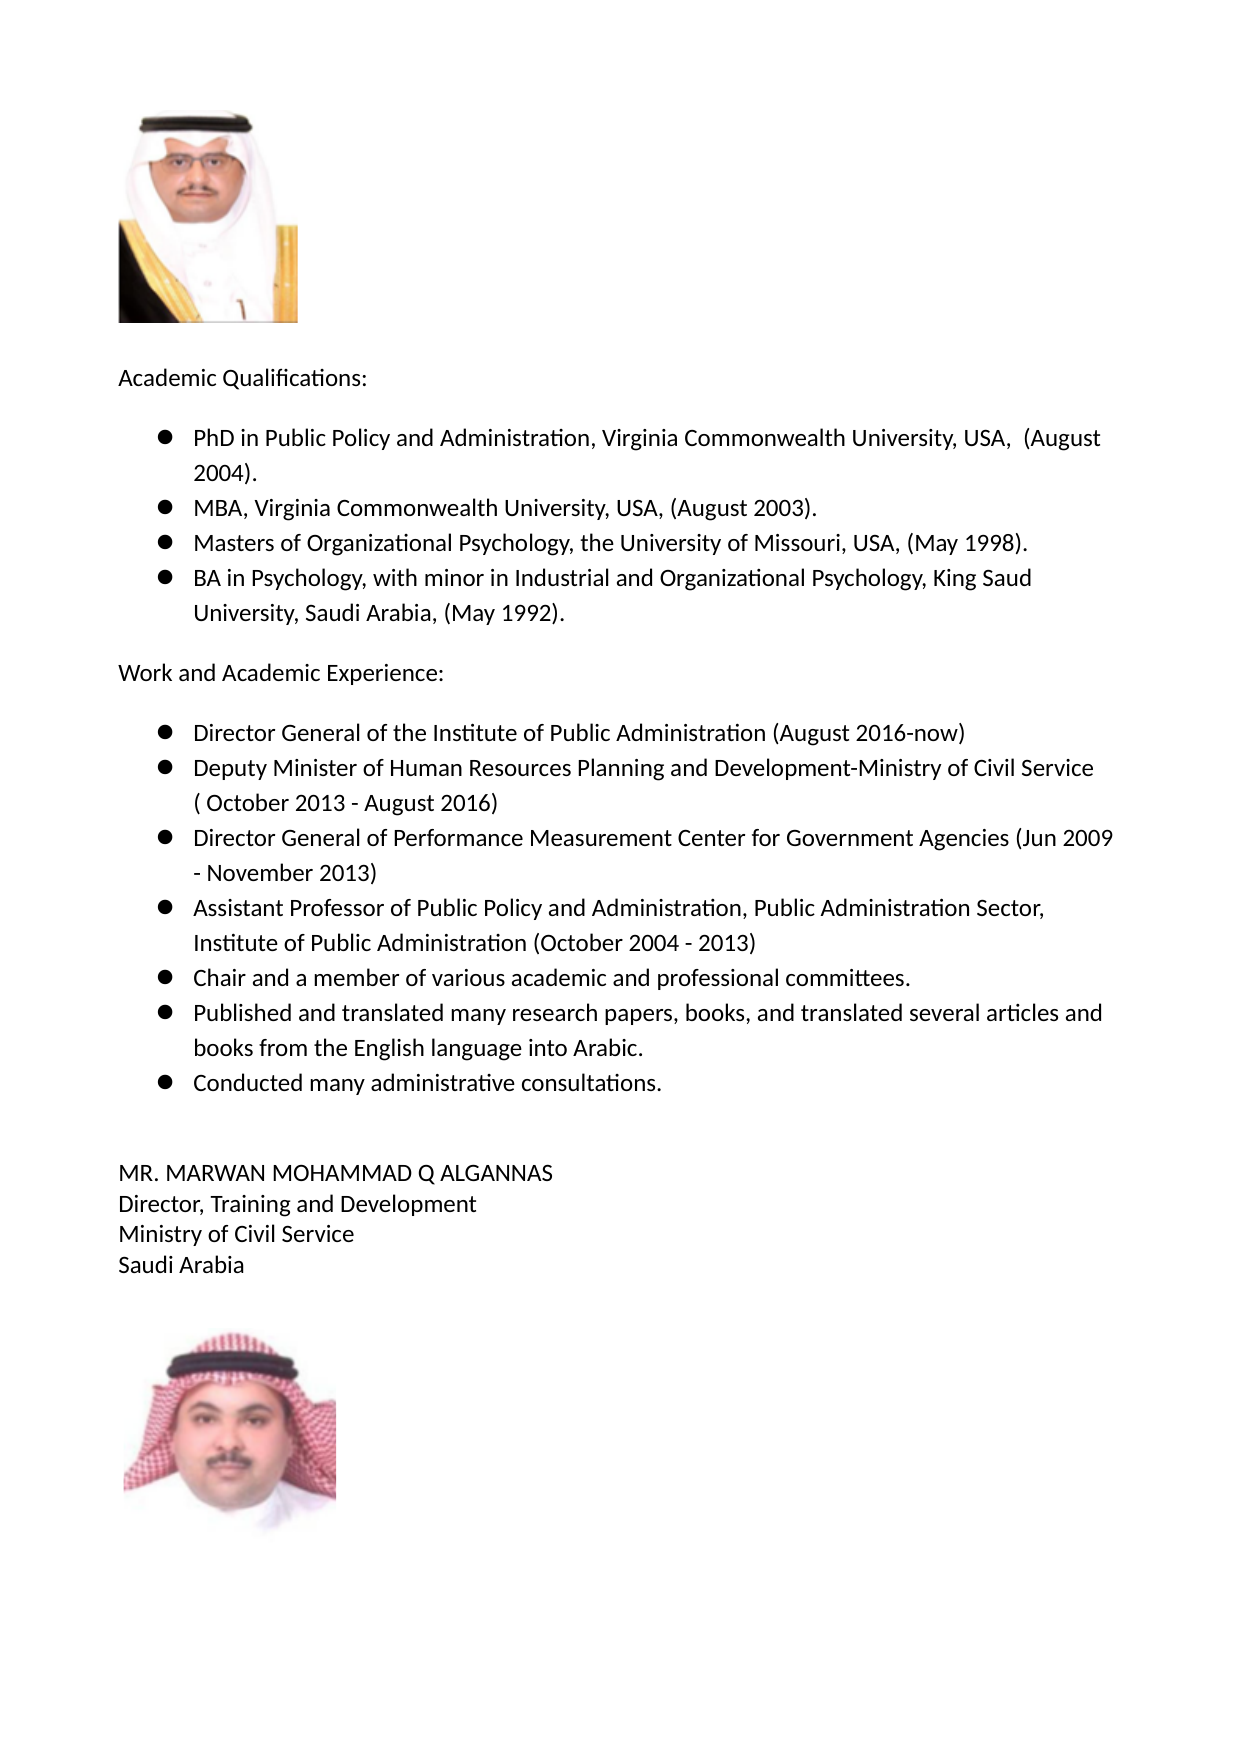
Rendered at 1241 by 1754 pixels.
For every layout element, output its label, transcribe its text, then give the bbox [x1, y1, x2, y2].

text Ministry of Civil Service [118, 1218, 1122, 1249]
list Chair and a member of various academic and professional committees. [156, 962, 1122, 992]
list Deputy Minister of Human Resources Planning and Development-Ministry of Civil Service ( October 2013 - August 2016) [156, 752, 1122, 817]
list Director General of Performance Measurement Center for Government Agencies (Jun 2009 - November 2013) [156, 822, 1122, 887]
text Saudi Arabia [118, 1249, 1122, 1279]
text MR. MARWAN MOHAMMAD Q ALGANNAS [118, 1157, 1122, 1188]
list PhD in Public Policy and Administration, Virginia Commonwealth University, USA, (August 2004). [156, 422, 1122, 487]
text Director, Training and Development [118, 1188, 1122, 1218]
list BA in Psychology, with minor in Industrial and Organizational Psychology, King Saud University, Saudi Arabia, (May 1992). [156, 562, 1122, 627]
text Work and Academic Experience: [118, 657, 1122, 687]
list Published and translated many research papers, books, and translated several articles and books from the English language into Arabic. [156, 997, 1122, 1062]
list Director General of the Institute of Public Administration (August 2016-now) [156, 717, 1122, 747]
list Masters of Organizational Psychology, the University of Missouri, USA, (May 1998). [156, 527, 1122, 557]
list Conducted many administrative consultations. [156, 1067, 1122, 1097]
text Academic Qualifications: [118, 362, 1122, 392]
list MBA, Virginia Commonwealth University, USA, (August 2003). [156, 492, 1122, 522]
picture [118, 110, 298, 323]
list Assistant Professor of Public Policy and Administration, Public Administration Sector, Institute of Public Administration (October 2004 - 2013) [156, 892, 1122, 957]
picture [123, 1328, 337, 1546]
